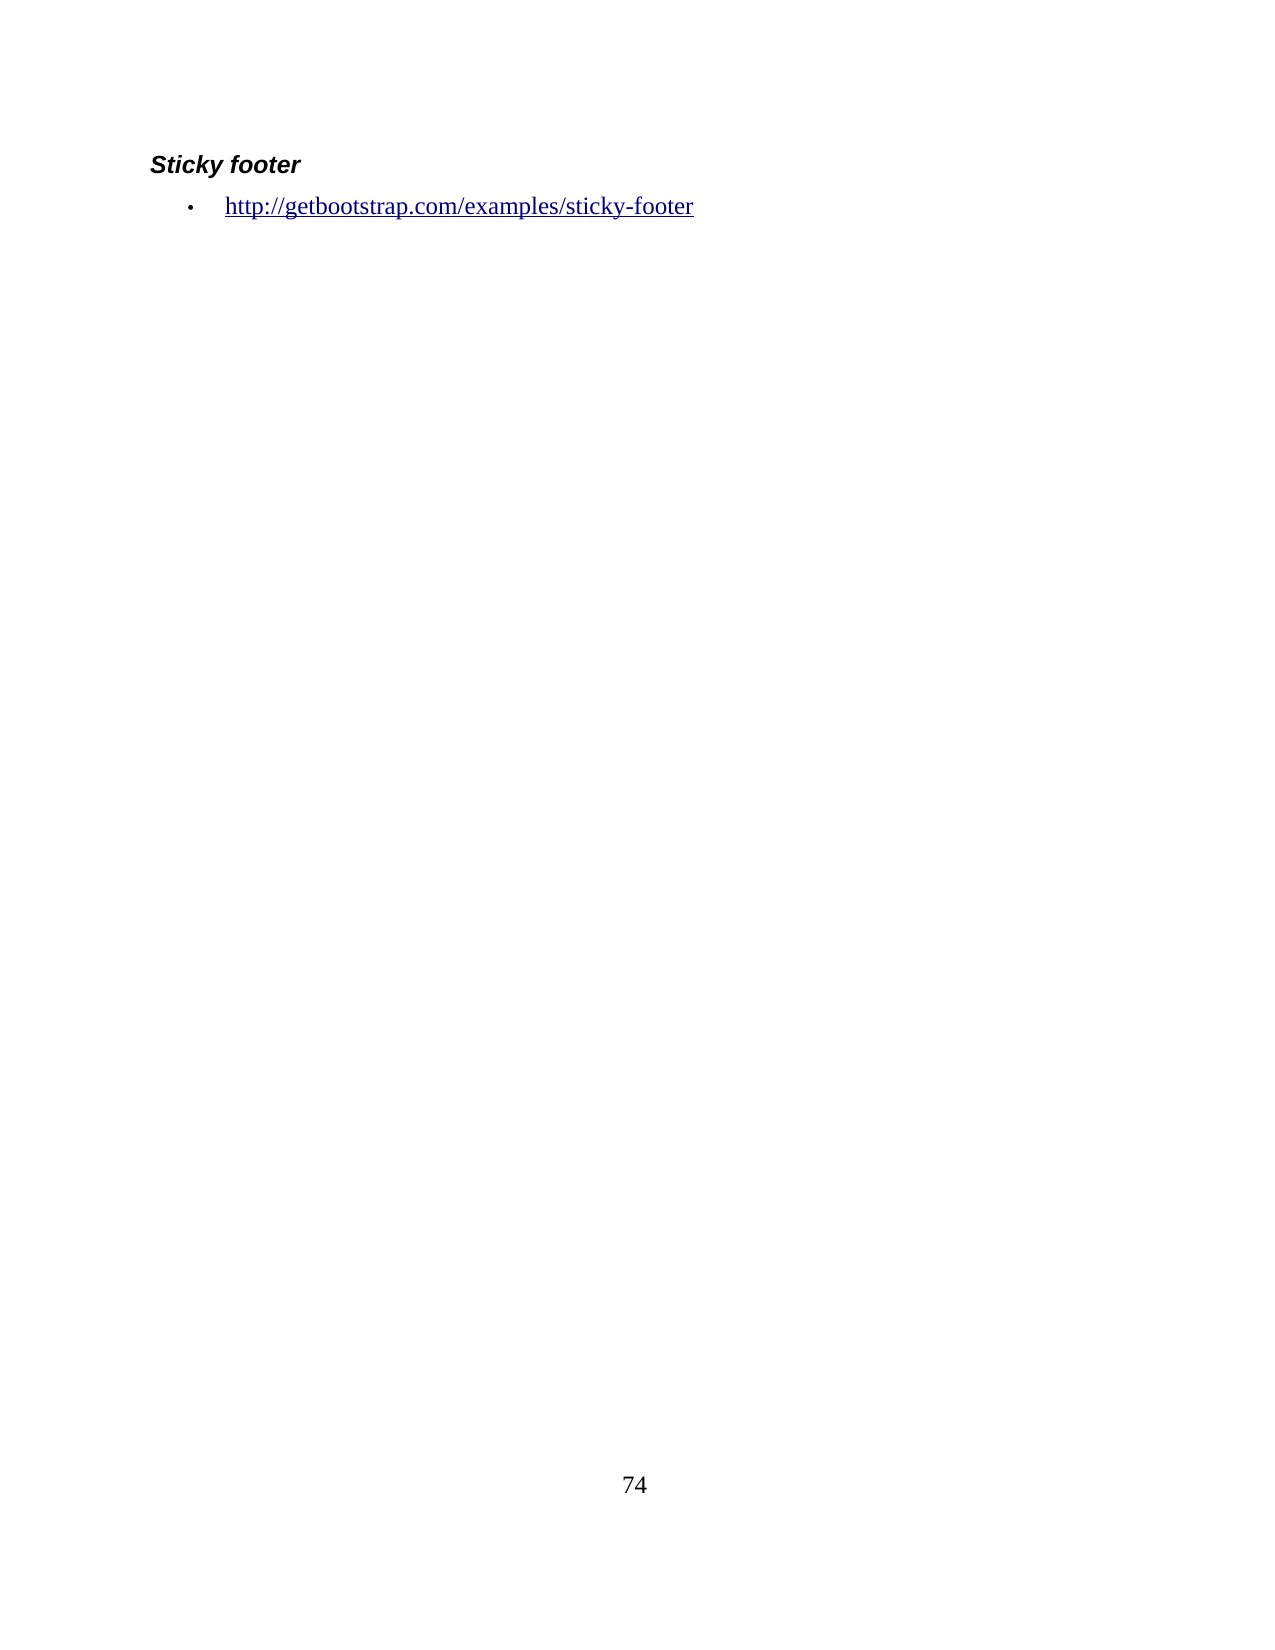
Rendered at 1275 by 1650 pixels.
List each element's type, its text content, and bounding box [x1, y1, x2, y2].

subtitle Sticky footer [150, 150, 1125, 178]
list http://getbootstrap.com/examples/sticky-footer [187, 191, 1125, 220]
